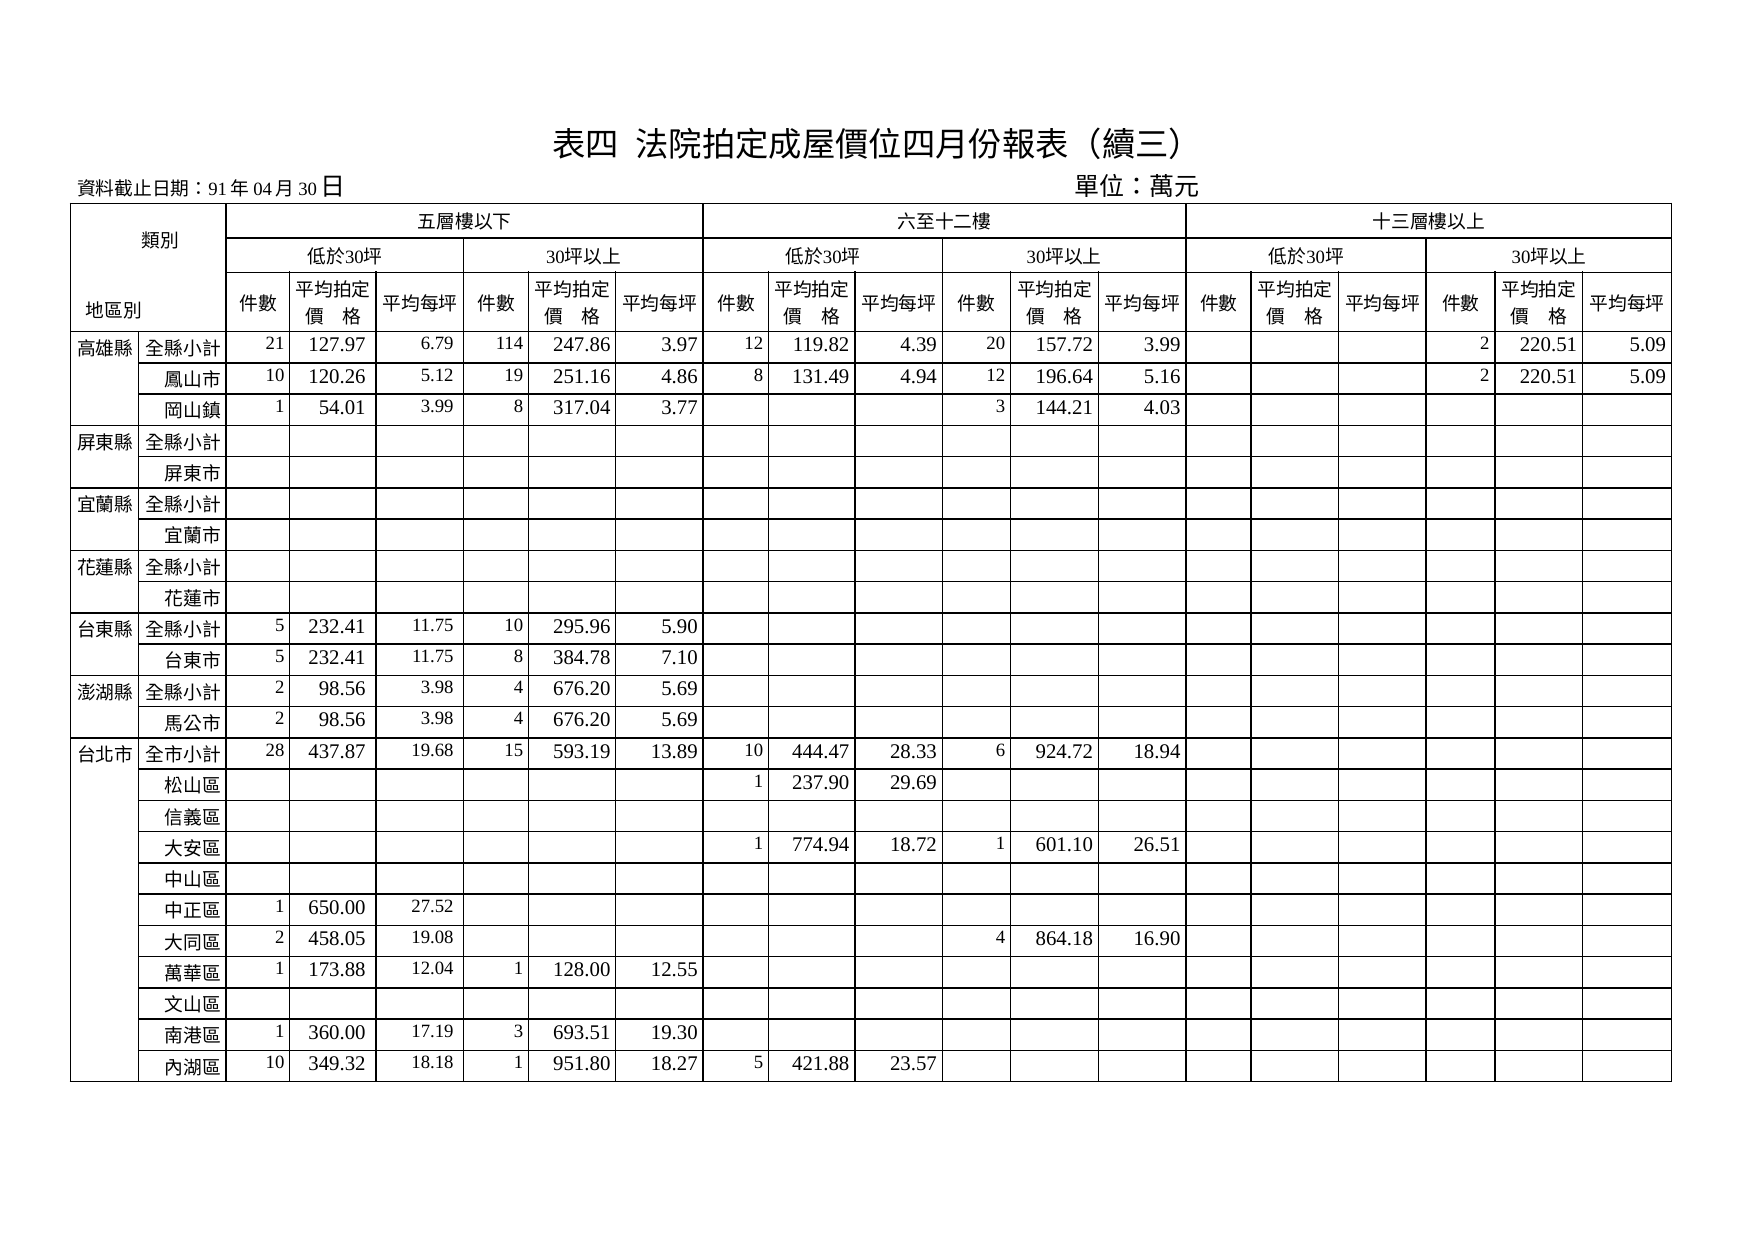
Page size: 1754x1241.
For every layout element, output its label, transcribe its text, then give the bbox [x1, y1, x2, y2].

table_cell 全縣小計 [139, 551, 225, 581]
table_cell [529, 457, 615, 487]
table_cell 花蓮市 [139, 582, 225, 612]
table_cell 1 [227, 1020, 289, 1049]
table_cell [616, 582, 702, 612]
table_cell [1583, 520, 1671, 549]
table_cell [1427, 614, 1494, 643]
table_cell 26.51 [1099, 832, 1185, 862]
table_cell [1252, 739, 1338, 768]
table_cell 8 [464, 645, 528, 674]
table_cell 1 [227, 957, 289, 987]
table_cell [1339, 582, 1425, 612]
table_cell [704, 957, 768, 987]
table_cell [1427, 551, 1494, 581]
table_cell 30坪以上 [464, 239, 702, 271]
table_cell [1583, 926, 1671, 956]
table_cell [1339, 989, 1425, 1018]
table_cell [1252, 395, 1338, 424]
table_header 六至十二樓 [704, 204, 1185, 237]
table_cell [1427, 957, 1494, 987]
table_cell 平均拍定價 格 [769, 273, 854, 331]
table_cell 4.03 [1099, 395, 1185, 424]
table_cell [1099, 1020, 1185, 1049]
table_cell 19.08 [377, 926, 463, 956]
table_cell [1252, 489, 1338, 518]
table_cell [464, 582, 528, 612]
table_cell [1011, 895, 1098, 924]
table_cell [769, 426, 854, 456]
table_cell [1339, 614, 1425, 643]
table_cell [290, 582, 375, 612]
table_cell 12.04 [377, 957, 463, 987]
table_cell [1187, 895, 1250, 924]
table_cell [290, 551, 375, 581]
table_cell [943, 645, 1010, 674]
table_cell 251.16 [529, 364, 615, 393]
table_cell [1187, 739, 1250, 768]
table_cell [1496, 801, 1582, 831]
table_cell [856, 645, 942, 674]
table_cell [227, 426, 289, 456]
table_cell 5.12 [377, 364, 463, 393]
table_cell [71, 581, 138, 612]
table_cell [290, 832, 375, 862]
table_cell 17.19 [377, 1020, 463, 1049]
table_cell [1496, 676, 1582, 706]
table_cell [769, 707, 854, 737]
table_cell 台東市 [139, 645, 225, 674]
table_cell 屏東市 [139, 457, 225, 487]
table_cell [1099, 957, 1185, 987]
table_cell 196.64 [1011, 364, 1098, 393]
table_cell [1187, 489, 1250, 518]
table_cell [1252, 457, 1338, 487]
table_cell [290, 770, 375, 799]
table_cell [704, 520, 768, 549]
table_cell [1252, 426, 1338, 456]
table_cell 1 [704, 770, 768, 799]
table_cell 松山區 [139, 770, 225, 799]
table_cell [71, 1018, 138, 1049]
table_cell 2 [227, 707, 289, 737]
table_cell [1187, 957, 1250, 987]
table_cell [704, 707, 768, 737]
table_cell [377, 457, 463, 487]
table_cell 宜蘭縣 [71, 489, 138, 518]
table_cell [1187, 551, 1250, 581]
table_cell [1339, 426, 1425, 456]
table_cell [1011, 864, 1098, 893]
table_cell [704, 489, 768, 518]
table_cell [616, 832, 702, 862]
table_cell [1252, 1051, 1338, 1081]
table_cell [1252, 520, 1338, 549]
table_cell [227, 457, 289, 487]
table_cell [1187, 426, 1250, 456]
table_cell [71, 768, 138, 799]
table_cell [1099, 520, 1185, 549]
table_cell [377, 864, 463, 893]
table_cell [769, 864, 854, 893]
table_cell [856, 582, 942, 612]
table_cell [1252, 895, 1338, 924]
table_cell [943, 707, 1010, 737]
table_cell [227, 520, 289, 549]
table_cell [1187, 801, 1250, 831]
table_cell 12.55 [616, 957, 702, 987]
table_cell [943, 676, 1010, 706]
table_cell [227, 770, 289, 799]
table_cell 28.33 [856, 739, 942, 768]
table_cell [227, 801, 289, 831]
table_cell [1583, 864, 1671, 893]
table_cell [464, 864, 528, 893]
table_cell [769, 895, 854, 924]
table_cell [856, 614, 942, 643]
table_cell 119.82 [769, 332, 854, 362]
table_cell [704, 801, 768, 831]
table_cell 內湖區 [139, 1051, 225, 1081]
table_cell 2 [1427, 364, 1494, 393]
table_cell [943, 489, 1010, 518]
table_cell 593.19 [529, 739, 615, 768]
table_cell [1187, 864, 1250, 893]
table_cell [943, 614, 1010, 643]
table_cell [943, 426, 1010, 456]
table_cell [1583, 801, 1671, 831]
table_cell [464, 989, 528, 1018]
table_cell 平均拍定價 格 [1496, 273, 1582, 331]
table_cell [1583, 989, 1671, 1018]
table_cell 3.97 [616, 332, 702, 362]
table_cell [1187, 1051, 1250, 1081]
table_cell [290, 426, 375, 456]
table_cell 19.30 [616, 1020, 702, 1049]
table_cell [1252, 801, 1338, 831]
table_cell [704, 582, 768, 612]
table_cell [1427, 676, 1494, 706]
table_cell 岡山鎮 [139, 395, 225, 424]
table_cell [377, 551, 463, 581]
table_cell [1187, 395, 1250, 424]
table_cell [1583, 645, 1671, 674]
table_cell [1252, 676, 1338, 706]
table_cell 693.51 [529, 1020, 615, 1049]
table_cell [616, 801, 702, 831]
table_cell 低於30坪 [704, 239, 942, 271]
table_cell [464, 832, 528, 862]
table_cell [1496, 832, 1582, 862]
table_cell 23.57 [856, 1051, 942, 1081]
table_cell [1099, 770, 1185, 799]
table_cell [1339, 739, 1425, 768]
table_cell [616, 989, 702, 1018]
table_cell 大同區 [139, 926, 225, 956]
table_cell [616, 520, 702, 549]
table_cell 萬華區 [139, 957, 225, 987]
table_cell 144.21 [1011, 395, 1098, 424]
table_cell [616, 864, 702, 893]
table_cell 29.69 [856, 770, 942, 799]
table_cell [856, 895, 942, 924]
table_cell 924.72 [1011, 739, 1098, 768]
table_cell 98.56 [290, 707, 375, 737]
table_cell [529, 520, 615, 549]
table_cell [1099, 864, 1185, 893]
table_cell [290, 989, 375, 1018]
table_cell 3.99 [377, 395, 463, 424]
table_cell 屏東縣 [71, 426, 138, 456]
table_cell [616, 895, 702, 924]
table_cell [1339, 1020, 1425, 1049]
table_cell 5 [704, 1051, 768, 1081]
table_cell [1252, 770, 1338, 799]
table_cell [704, 676, 768, 706]
table_cell 6.79 [377, 332, 463, 362]
table_cell [227, 989, 289, 1018]
table_header 類別 地區別 [71, 204, 225, 331]
table_cell [71, 456, 138, 487]
table_cell 平均每坪 [377, 273, 463, 331]
table_cell [1339, 832, 1425, 862]
table_cell [529, 489, 615, 518]
table_cell 3.98 [377, 676, 463, 706]
table_cell [1583, 426, 1671, 456]
table_cell [290, 801, 375, 831]
table_cell 全縣小計 [139, 676, 225, 706]
table_cell [1011, 489, 1098, 518]
table_cell [856, 957, 942, 987]
table_cell 平均拍定價 格 [290, 273, 375, 331]
table_cell 全市小計 [139, 739, 225, 768]
table_cell [1496, 582, 1582, 612]
table_cell [290, 457, 375, 487]
table_cell [1187, 582, 1250, 612]
table_cell 10 [464, 614, 528, 643]
table_cell 5.69 [616, 676, 702, 706]
table_cell [1252, 926, 1338, 956]
table_cell [1427, 832, 1494, 862]
table_cell 951.80 [529, 1051, 615, 1081]
table_cell 台北市 [71, 739, 138, 768]
table_cell [856, 864, 942, 893]
table_cell [769, 989, 854, 1018]
table_cell 1 [704, 832, 768, 862]
table_cell [1187, 676, 1250, 706]
table_cell 384.78 [529, 645, 615, 674]
table_cell [529, 582, 615, 612]
table_cell 114 [464, 332, 528, 362]
table_cell [1339, 676, 1425, 706]
table_cell 21 [227, 332, 289, 362]
table_cell [464, 489, 528, 518]
table_cell [1339, 457, 1425, 487]
table_cell [464, 801, 528, 831]
table_cell 8 [464, 395, 528, 424]
table_cell [1011, 645, 1098, 674]
table_cell [769, 582, 854, 612]
table_cell 10 [227, 364, 289, 393]
table_cell [1187, 1020, 1250, 1049]
table_cell [1187, 707, 1250, 737]
table_cell [1583, 739, 1671, 768]
table_cell 4 [464, 707, 528, 737]
table_cell [1496, 489, 1582, 518]
table_cell [1187, 989, 1250, 1018]
table_cell [856, 989, 942, 1018]
table_cell [1496, 457, 1582, 487]
table_cell [704, 614, 768, 643]
table_cell [1496, 614, 1582, 643]
table_cell 18.72 [856, 832, 942, 862]
table_cell [1339, 770, 1425, 799]
table_cell 11.75 [377, 645, 463, 674]
table_cell [377, 489, 463, 518]
table_cell [1339, 645, 1425, 674]
table_cell [227, 582, 289, 612]
table_cell [1427, 520, 1494, 549]
table_cell [1583, 582, 1671, 612]
table_cell [71, 800, 138, 831]
table_cell 20 [943, 332, 1010, 362]
table_header 五層樓以下 [227, 204, 702, 237]
table_cell [769, 520, 854, 549]
table_cell 台東縣 [71, 614, 138, 643]
table_cell [529, 989, 615, 1018]
table_cell 2 [1427, 332, 1494, 362]
table_cell 4.94 [856, 364, 942, 393]
table_cell [529, 801, 615, 831]
table_cell [1583, 489, 1671, 518]
table_cell 2 [227, 926, 289, 956]
table_cell 3 [464, 1020, 528, 1049]
table_cell 8 [704, 364, 768, 393]
table_cell 157.72 [1011, 332, 1098, 362]
table_cell [1252, 332, 1338, 362]
table_cell [616, 926, 702, 956]
table_cell [1252, 832, 1338, 862]
table_cell 12 [943, 364, 1010, 393]
table_cell 5.90 [616, 614, 702, 643]
table_cell [943, 895, 1010, 924]
table_cell [1496, 707, 1582, 737]
table_cell [1099, 457, 1185, 487]
table_cell [1427, 489, 1494, 518]
table_cell [71, 706, 138, 737]
table_cell 5 [227, 645, 289, 674]
table_cell 全縣小計 [139, 332, 225, 362]
table_cell [1496, 645, 1582, 674]
table_cell [1496, 520, 1582, 549]
table_cell [1339, 926, 1425, 956]
table_cell 28 [227, 739, 289, 768]
table_cell 349.32 [290, 1051, 375, 1081]
table_cell [1339, 895, 1425, 924]
table_cell [71, 987, 138, 1018]
table_cell [1187, 770, 1250, 799]
table_cell [1339, 332, 1425, 362]
table_cell [769, 1020, 854, 1049]
table_cell [1427, 395, 1494, 424]
table_cell [943, 770, 1010, 799]
table_cell [1187, 520, 1250, 549]
table_cell 高雄縣 [71, 332, 138, 362]
table_cell 30坪以上 [1427, 239, 1671, 271]
table_cell [1427, 1020, 1494, 1049]
table_cell [616, 489, 702, 518]
table_cell [1583, 895, 1671, 924]
table_cell [1339, 364, 1425, 393]
table_cell 10 [227, 1051, 289, 1081]
table_cell 120.26 [290, 364, 375, 393]
table_cell [1427, 864, 1494, 893]
table_cell 1 [227, 395, 289, 424]
table_cell 大安區 [139, 832, 225, 862]
table_cell [943, 1051, 1010, 1081]
table_cell [1011, 1051, 1098, 1081]
table_cell [464, 426, 528, 456]
table_cell 4.39 [856, 332, 942, 362]
table_cell [1099, 989, 1185, 1018]
table_cell [1583, 614, 1671, 643]
table_cell [377, 801, 463, 831]
table_cell [1011, 614, 1098, 643]
table_cell 317.04 [529, 395, 615, 424]
table_cell 16.90 [1099, 926, 1185, 956]
table_cell 18.94 [1099, 739, 1185, 768]
table_cell 1 [464, 957, 528, 987]
table_cell 131.49 [769, 364, 854, 393]
table_cell [464, 520, 528, 549]
table_cell 5.09 [1583, 364, 1671, 393]
table_cell 18.27 [616, 1051, 702, 1081]
table_cell 平均每坪 [856, 273, 942, 331]
table_cell [1252, 645, 1338, 674]
table_cell 19.68 [377, 739, 463, 768]
table_header 十三層樓以上 [1187, 204, 1671, 237]
table_cell 馬公市 [139, 707, 225, 737]
table_cell [1099, 489, 1185, 518]
table_cell [704, 895, 768, 924]
table_cell [464, 770, 528, 799]
table_cell [529, 426, 615, 456]
table_cell 低於30坪 [227, 239, 463, 271]
table_cell [529, 551, 615, 581]
table_cell [1011, 770, 1098, 799]
table_cell 676.20 [529, 707, 615, 737]
table_cell 4 [943, 926, 1010, 956]
table_cell 低於30坪 [1187, 239, 1425, 271]
table_cell [1583, 395, 1671, 424]
table_cell 4 [464, 676, 528, 706]
table_cell 247.86 [529, 332, 615, 362]
table_cell [1099, 676, 1185, 706]
table_cell 18.18 [377, 1051, 463, 1081]
table_cell [943, 582, 1010, 612]
table_cell [856, 426, 942, 456]
table_cell [529, 926, 615, 956]
table_cell 650.00 [290, 895, 375, 924]
table_cell [1099, 895, 1185, 924]
table_cell [943, 957, 1010, 987]
table_cell 220.51 [1496, 364, 1582, 393]
table_cell [1339, 864, 1425, 893]
text 資料截止日期：91年04月30日 單位：萬元 [77, 166, 1677, 203]
table_cell 中山區 [139, 864, 225, 893]
table_cell [529, 864, 615, 893]
table_cell [856, 395, 942, 424]
table_cell [1427, 739, 1494, 768]
table_cell [1427, 707, 1494, 737]
table_cell 澎湖縣 [71, 676, 138, 706]
table_cell 3.99 [1099, 332, 1185, 362]
table_cell 437.87 [290, 739, 375, 768]
table_cell [71, 956, 138, 987]
table_cell 5.69 [616, 707, 702, 737]
table_cell [1099, 614, 1185, 643]
table_cell [1583, 457, 1671, 487]
table_cell 237.90 [769, 770, 854, 799]
table_cell [1427, 1051, 1494, 1081]
table_cell [856, 926, 942, 956]
table_cell [769, 676, 854, 706]
table_cell [1583, 832, 1671, 862]
table_cell 15 [464, 739, 528, 768]
table_cell [529, 832, 615, 862]
table_cell [1252, 582, 1338, 612]
table_cell [1427, 895, 1494, 924]
table_cell [1496, 989, 1582, 1018]
table_cell 平均每坪 [1099, 273, 1185, 331]
table_cell [1496, 395, 1582, 424]
table_cell [1011, 582, 1098, 612]
table_cell [1427, 645, 1494, 674]
table_cell [227, 864, 289, 893]
table_cell 件數 [704, 273, 768, 331]
table_cell [1427, 457, 1494, 487]
table_cell [290, 489, 375, 518]
table_cell [704, 426, 768, 456]
table_cell [290, 520, 375, 549]
table_cell [943, 864, 1010, 893]
table_cell [71, 362, 138, 393]
table_cell 98.56 [290, 676, 375, 706]
table_cell 平均每坪 [616, 273, 702, 331]
table_cell [1583, 707, 1671, 737]
table_cell 128.00 [529, 957, 615, 987]
table_cell 2 [227, 676, 289, 706]
table_cell 件數 [1427, 273, 1494, 331]
table_cell [1496, 895, 1582, 924]
table_cell 27.52 [377, 895, 463, 924]
table_cell 件數 [943, 273, 1010, 331]
table_cell 54.01 [290, 395, 375, 424]
table_cell [856, 551, 942, 581]
table_cell [1583, 676, 1671, 706]
table_cell [227, 489, 289, 518]
table_cell 232.41 [290, 614, 375, 643]
table_cell 信義區 [139, 801, 225, 831]
table_cell [529, 770, 615, 799]
table_cell [1427, 426, 1494, 456]
table_cell [71, 862, 138, 893]
table_cell [1099, 1051, 1185, 1081]
table_cell [1252, 957, 1338, 987]
table_cell 12 [704, 332, 768, 362]
table_cell [1011, 426, 1098, 456]
table_cell [1496, 1051, 1582, 1081]
table_cell [464, 926, 528, 956]
table_cell 件數 [1187, 273, 1250, 331]
table_cell 676.20 [529, 676, 615, 706]
table_cell [1496, 551, 1582, 581]
table_cell 平均每坪 [1339, 273, 1425, 331]
table_cell [616, 551, 702, 581]
table_cell [769, 926, 854, 956]
table_cell [769, 457, 854, 487]
table_cell [377, 770, 463, 799]
table_cell [1187, 332, 1250, 362]
table_cell [71, 1050, 138, 1081]
table_cell 11.75 [377, 614, 463, 643]
table_cell [616, 457, 702, 487]
table_cell [377, 989, 463, 1018]
table_cell 295.96 [529, 614, 615, 643]
table_cell 鳳山市 [139, 364, 225, 393]
table_cell [1496, 739, 1582, 768]
table_cell [1427, 582, 1494, 612]
table_cell [1339, 1051, 1425, 1081]
table_cell [704, 457, 768, 487]
table_cell 1 [227, 895, 289, 924]
table_cell 360.00 [290, 1020, 375, 1049]
table_cell [1583, 1020, 1671, 1049]
table_cell [71, 925, 138, 956]
table_cell [1583, 957, 1671, 987]
table_cell 3.98 [377, 707, 463, 737]
table_cell [1496, 864, 1582, 893]
table_cell [1496, 426, 1582, 456]
table_cell [769, 645, 854, 674]
table_cell [704, 989, 768, 1018]
table_cell 232.41 [290, 645, 375, 674]
table_cell 458.05 [290, 926, 375, 956]
table_cell [769, 489, 854, 518]
table_cell [1011, 707, 1098, 737]
table_cell [856, 520, 942, 549]
table_cell [856, 676, 942, 706]
table_cell [71, 393, 138, 424]
table_cell 全縣小計 [139, 614, 225, 643]
table_cell [1011, 989, 1098, 1018]
table_cell [1339, 520, 1425, 549]
table_cell [1427, 989, 1494, 1018]
table_cell [464, 551, 528, 581]
table_cell [1011, 551, 1098, 581]
table_cell [71, 643, 138, 674]
table_cell 1 [943, 832, 1010, 862]
table_cell [704, 395, 768, 424]
table_cell 平均拍定價 格 [529, 273, 615, 331]
table_cell [704, 926, 768, 956]
table_cell [464, 895, 528, 924]
table_cell [769, 551, 854, 581]
table_cell [1011, 957, 1098, 987]
table_cell [769, 395, 854, 424]
table_cell [943, 457, 1010, 487]
table_cell 421.88 [769, 1051, 854, 1081]
table_cell 127.97 [290, 332, 375, 362]
table_cell [1339, 551, 1425, 581]
table_cell [704, 645, 768, 674]
table_cell [1583, 770, 1671, 799]
table_cell 4.86 [616, 364, 702, 393]
table_cell 6 [943, 739, 1010, 768]
table_cell 件數 [227, 273, 289, 331]
table_cell [856, 457, 942, 487]
table_cell 件數 [464, 273, 528, 331]
table_cell 南港區 [139, 1020, 225, 1049]
table_cell [1011, 457, 1098, 487]
table_cell [1252, 614, 1338, 643]
table_cell [943, 989, 1010, 1018]
table_cell 平均拍定價 格 [1252, 273, 1338, 331]
table_cell [1011, 1020, 1098, 1049]
table_cell [1339, 707, 1425, 737]
table_cell [1187, 364, 1250, 393]
table_cell 864.18 [1011, 926, 1098, 956]
table_cell [1187, 614, 1250, 643]
table_cell [943, 801, 1010, 831]
table_cell [616, 770, 702, 799]
table_cell 5.09 [1583, 332, 1671, 362]
table_cell [227, 551, 289, 581]
table_cell 10 [704, 739, 768, 768]
table_cell 3.77 [616, 395, 702, 424]
table_cell [1099, 645, 1185, 674]
table_cell [1427, 770, 1494, 799]
table_cell 平均每坪 [1583, 273, 1671, 331]
table_cell [1496, 926, 1582, 956]
table_cell [1427, 926, 1494, 956]
table_cell [856, 1020, 942, 1049]
table_cell [1187, 832, 1250, 862]
table_cell 平均拍定價 格 [1011, 273, 1098, 331]
table_cell [1339, 489, 1425, 518]
table_cell [1011, 801, 1098, 831]
table_cell [1252, 551, 1338, 581]
table_cell 3 [943, 395, 1010, 424]
table_cell 中正區 [139, 895, 225, 924]
table_cell [1252, 364, 1338, 393]
table_cell 全縣小計 [139, 489, 225, 518]
table_cell [1011, 520, 1098, 549]
table_cell [1099, 801, 1185, 831]
table_cell [1496, 1020, 1582, 1049]
table_cell [1252, 864, 1338, 893]
table_cell 1 [464, 1051, 528, 1081]
table_cell 5 [227, 614, 289, 643]
table_cell 220.51 [1496, 332, 1582, 362]
table_cell 13.89 [616, 739, 702, 768]
table_cell [856, 801, 942, 831]
table_cell [943, 520, 1010, 549]
table_cell [704, 864, 768, 893]
table_cell [1099, 426, 1185, 456]
table_cell [71, 518, 138, 549]
table_cell [377, 582, 463, 612]
table_cell [377, 426, 463, 456]
table_cell [1252, 1020, 1338, 1049]
table_cell [943, 551, 1010, 581]
table_cell [856, 707, 942, 737]
table_cell [704, 551, 768, 581]
table_cell [71, 831, 138, 862]
table_cell [290, 864, 375, 893]
table_cell [1583, 551, 1671, 581]
table_cell [1187, 926, 1250, 956]
table_cell [943, 1020, 1010, 1049]
table_cell [1252, 707, 1338, 737]
table_cell [1011, 676, 1098, 706]
table_cell [1339, 395, 1425, 424]
table_cell 7.10 [616, 645, 702, 674]
table_cell [704, 1020, 768, 1049]
table_cell [1099, 582, 1185, 612]
table_cell 宜蘭市 [139, 520, 225, 549]
table_cell [1187, 645, 1250, 674]
table_cell [1187, 457, 1250, 487]
table_cell [769, 614, 854, 643]
table_cell 601.10 [1011, 832, 1098, 862]
table_cell [1583, 1051, 1671, 1081]
table_cell [529, 895, 615, 924]
table_cell [377, 520, 463, 549]
table_cell 30坪以上 [943, 239, 1185, 271]
table_cell 花蓮縣 [71, 551, 138, 581]
table_cell [1427, 801, 1494, 831]
table_cell [769, 957, 854, 987]
table_cell [856, 489, 942, 518]
table_cell [616, 426, 702, 456]
table_cell [1099, 551, 1185, 581]
table_cell 19 [464, 364, 528, 393]
table_cell [1496, 770, 1582, 799]
table_cell [1339, 957, 1425, 987]
table_cell [769, 801, 854, 831]
table_cell [71, 893, 138, 924]
table_cell 5.16 [1099, 364, 1185, 393]
table_cell 全縣小計 [139, 426, 225, 456]
text 表四 法院拍定成屋價位四月份報表（續三） [77, 118, 1677, 166]
table_cell [1252, 989, 1338, 1018]
table_cell [227, 832, 289, 862]
table_cell [1339, 801, 1425, 831]
table_cell [377, 832, 463, 862]
table_cell 444.47 [769, 739, 854, 768]
table_cell 774.94 [769, 832, 854, 862]
table_cell [464, 457, 528, 487]
table_cell 文山區 [139, 989, 225, 1018]
table_cell [1099, 707, 1185, 737]
table_cell [1496, 957, 1582, 987]
table_cell 173.88 [290, 957, 375, 987]
